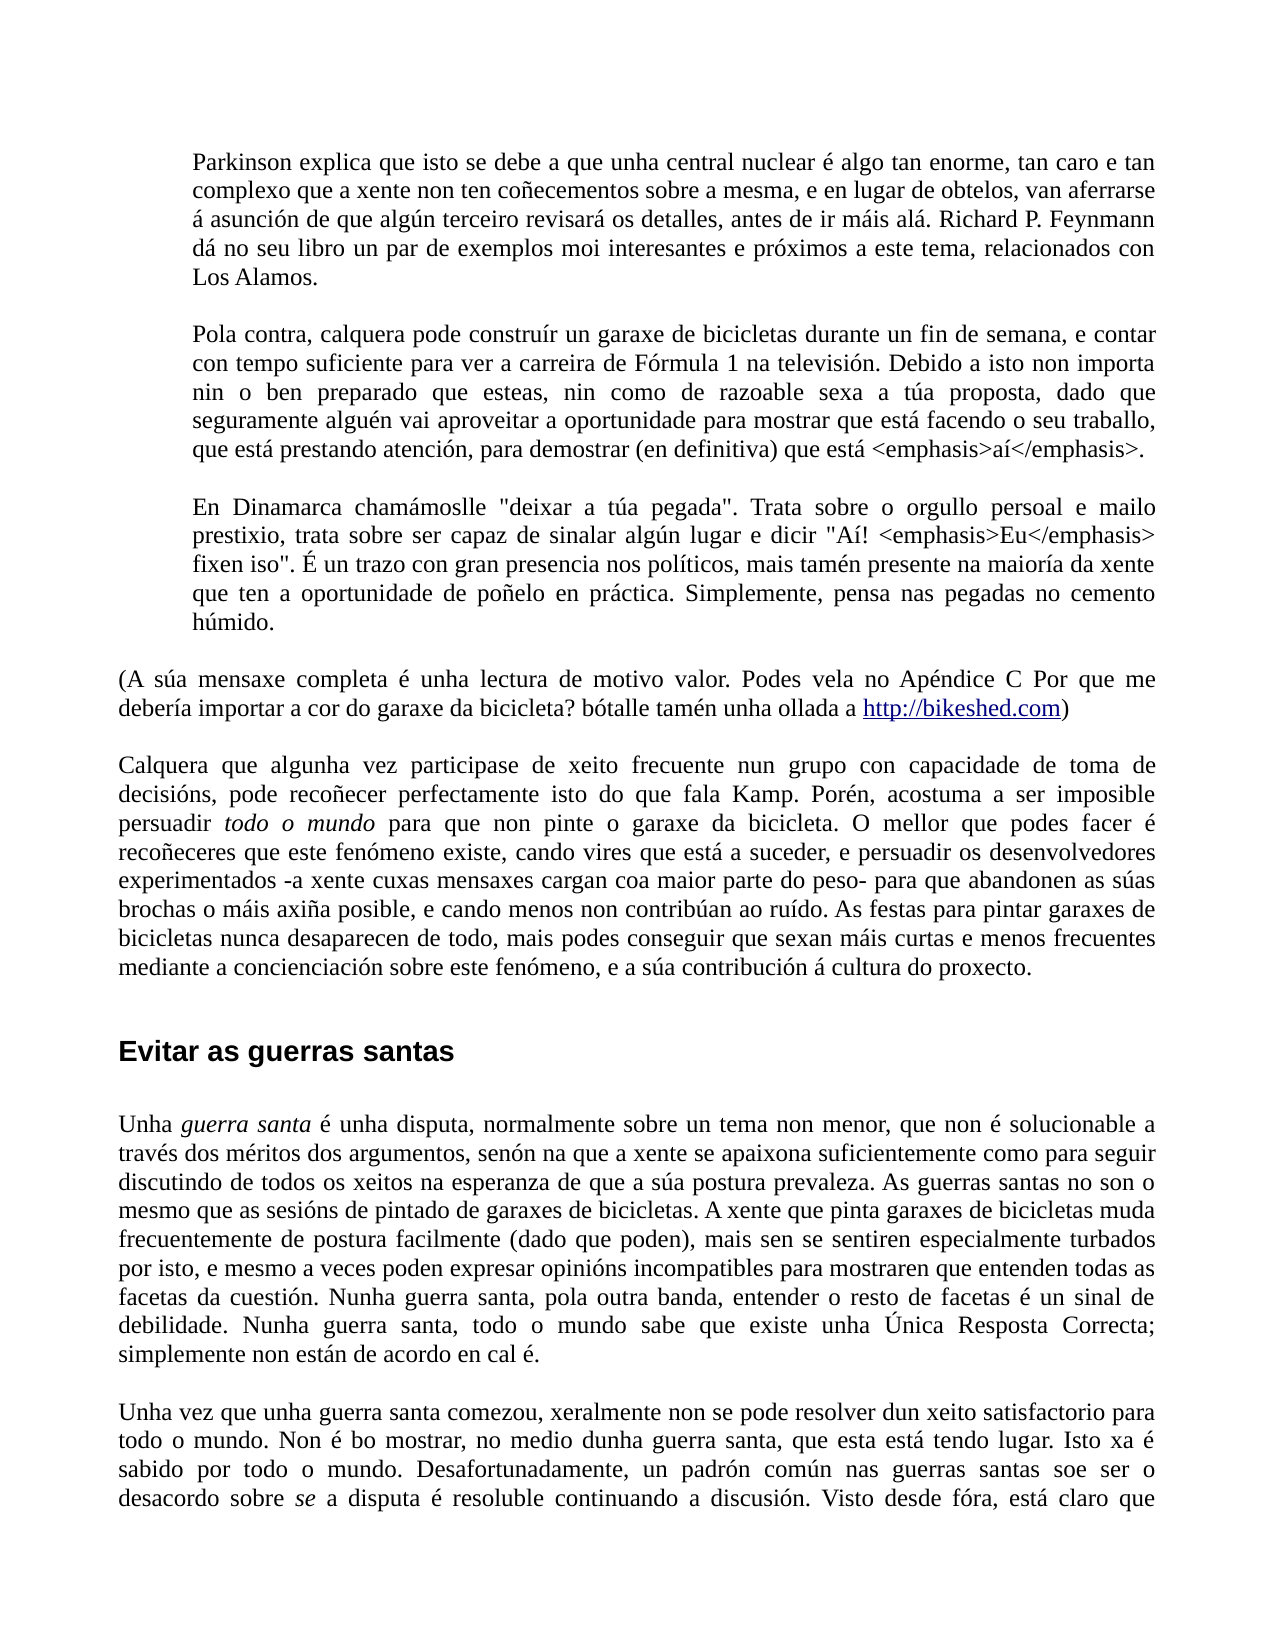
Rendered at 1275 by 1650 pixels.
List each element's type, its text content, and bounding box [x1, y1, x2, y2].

text (A súa mensaxe completa é unha lectura de motivo valor. Podes vela no Apéndice C Por que me debería importar a cor do garaxe da bicicleta? bótalle tamén unha ollada a http://bikeshed.com) [118, 664, 1157, 722]
text Parkinson explica que isto se debe a que unha central nuclear é algo tan enorme, tan caro e tan complexo que a xente non ten coñecementos sobre a mesma, e en lugar de obtelos, van aferrarse á asunción de que algún terceiro revisará os detalles, antes de ir máis alá. Richard P. Feynmann dá no seu libro un par de exemplos moi interesantes e próximos a este tema, relacionados con Los Alamos. [192, 147, 1157, 291]
text En Dinamarca chamámoslle "deixar a túa pegada". Trata sobre o orgullo persoal e mailo prestixio, trata sobre ser capaz de sinalar algún lugar e dicir "Aí! <emphasis>Eu</emphasis> fixen iso". É un trazo con gran presencia nos políticos, mais tamén presente na maioría da xente que ten a oportunidade de poñelo en práctica. Simplemente, pensa nas pegadas no cemento húmido. [192, 492, 1157, 636]
text Pola contra, calquera pode construír un garaxe de bicicletas durante un fin de semana, e contar con tempo suficiente para ver a carreira de Fórmula 1 na televisión. Debido a isto non importa nin o ben preparado que esteas, nin como de razoable sexa a túa proposta, dado que seguramente alguén vai aproveitar a oportunidade para mostrar que está facendo o seu traballo, que está prestando atención, para demostrar (en definitiva) que está <emphasis>aí</emphasis>. [192, 319, 1157, 463]
text Unha guerra santa é unha disputa, normalmente sobre un tema non menor, que non é solucionable a través dos méritos dos argumentos, senón na que a xente se apaixona suficientemente como para seguir discutindo de todos os xeitos na esperanza de que a súa postura prevaleza. As guerras santas no son o mesmo que as sesións de pintado de garaxes de bicicletas. A xente que pinta garaxes de bicicletas muda frecuentemente de postura facilmente (dado que poden), mais sen se sentiren especialmente turbados por isto, e mesmo a veces poden expresar opinións incompatibles para mostraren que entenden todas as facetas da cuestión. Nunha guerra santa, pola outra banda, entender o resto de facetas é un sinal de debilidade. Nunha guerra santa, todo o mundo sabe que existe unha Única Resposta Correcta; simplemente non están de acordo en cal é. [118, 1109, 1157, 1368]
text Unha vez que unha guerra santa comezou, xeralmente non se pode resolver dun xeito satisfactorio para todo o mundo. Non é bo mostrar, no medio dunha guerra santa, que esta está tendo lugar. Isto xa é sabido por todo o mundo. Desafortunadamente, un padrón común nas guerras santas soe ser o desacordo sobre se a disputa é resoluble continuando a discusión. Visto desde fóra, está claro que [118, 1397, 1157, 1512]
text Calquera que algunha vez participase de xeito frecuente nun grupo con capacidade de toma de decisións, pode recoñecer perfectamente isto do que fala Kamp. Porén, acostuma a ser imposible persuadir todo o mundo para que non pinte o garaxe da bicicleta. O mellor que podes facer é recoñeceres que este fenómeno existe, cando vires que está a suceder, e persuadir os desenvolvedores experimentados -a xente cuxas mensaxes cargan coa maior parte do peso- para que abandonen as súas brochas o máis axiña posible, e cando menos non contribúan ao ruído. As festas para pintar garaxes de bicicletas nunca desaparecen de todo, mais podes conseguir que sexan máis curtas e menos frecuentes mediante a concienciación sobre este fenómeno, e a súa contribución á cultura do proxecto. [118, 751, 1157, 981]
subtitle Evitar as guerras santas [118, 1034, 1157, 1068]
